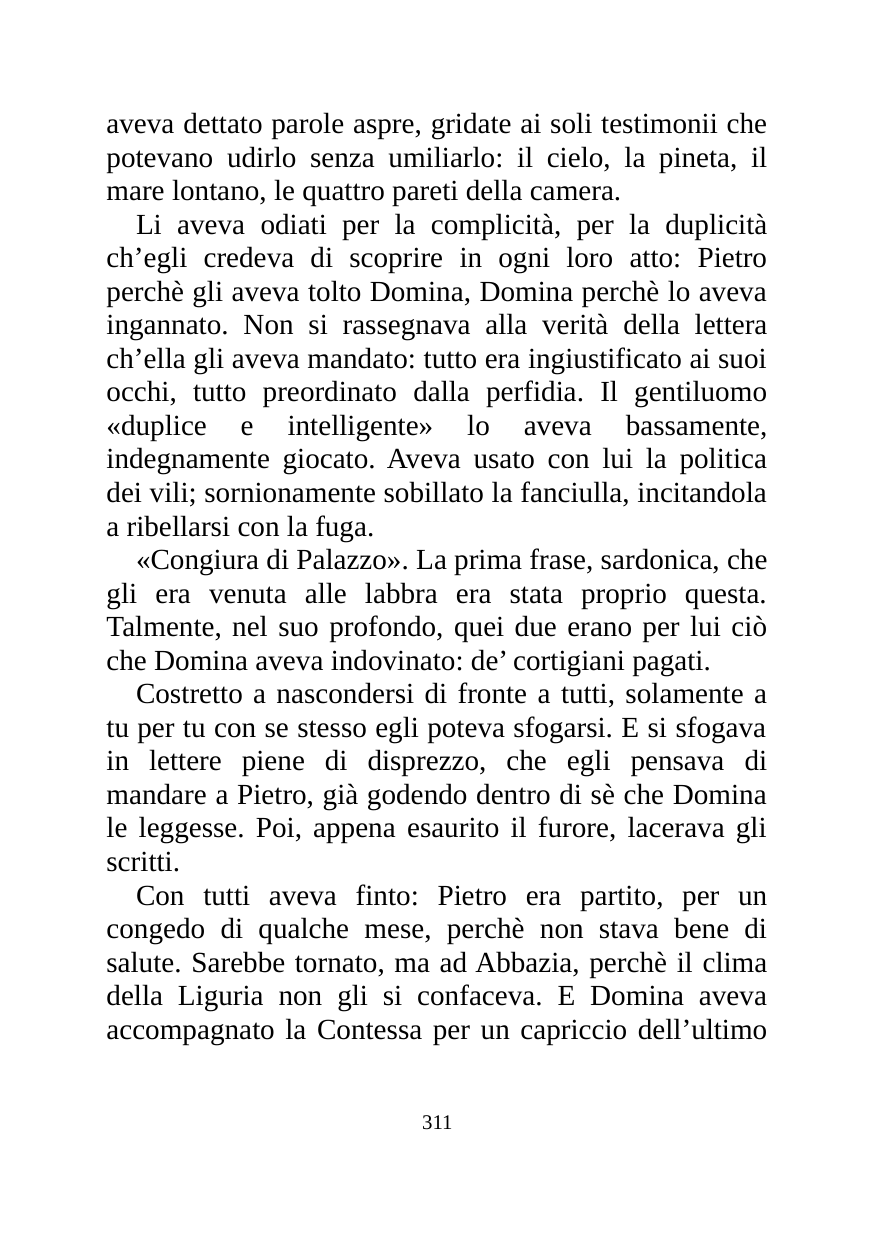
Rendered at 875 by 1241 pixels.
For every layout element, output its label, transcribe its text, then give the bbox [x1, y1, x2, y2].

text Li aveva odiati per la complicità, per la duplicità ch’egli credeva di scoprire in ogni loro atto: Pietro perchè gli aveva tolto Domina, Domina perchè lo aveva ingannato. Non si rassegnava alla verità della lettera ch’ella gli aveva mandato: tutto era ingiustificato ai suoi occhi, tutto preordinato dalla perfidia. Il gentiluomo «duplice e intelligente» lo aveva bassamente, indegnamente giocato. Aveva usato con lui la politica dei vili; sornionamente sobillato la fanciulla, incitandola a ribellarsi con la fuga. [106, 207, 768, 542]
text Costretto a nascondersi di fronte a tutti, solamente a tu per tu con se stesso egli poteva sfogarsi. E si sfogava in lettere piene di disprezzo, che egli pensava di mandare a Pietro, già godendo dentro di sè che Domina le leggesse. Poi, appena esaurito il furore, lacerava gli scritti. [106, 676, 768, 878]
text «Congiura di Palazzo». La prima frase, sardonica, che gli era venuta alle labbra era stata proprio questa. Talmente, nel suo profondo, quei due erano per lui ciò che Domina aveva indovinato: de’ cortigiani pagati. [106, 542, 768, 676]
text aveva dettato parole aspre, gridate ai soli testimonii che potevano udirlo senza umiliarlo: il cielo, la pineta, il mare lontano, le quattro pareti della camera. [106, 106, 768, 207]
text Con tutti aveva finto: Pietro era partito, per un congedo di qualche mese, perchè non stava bene di salute. Sarebbe tornato, ma ad Abbazia, perchè il clima della Liguria non gli si confaceva. E Domina aveva accompagnato la Contessa per un capriccio dell’ultimo [106, 878, 768, 1045]
